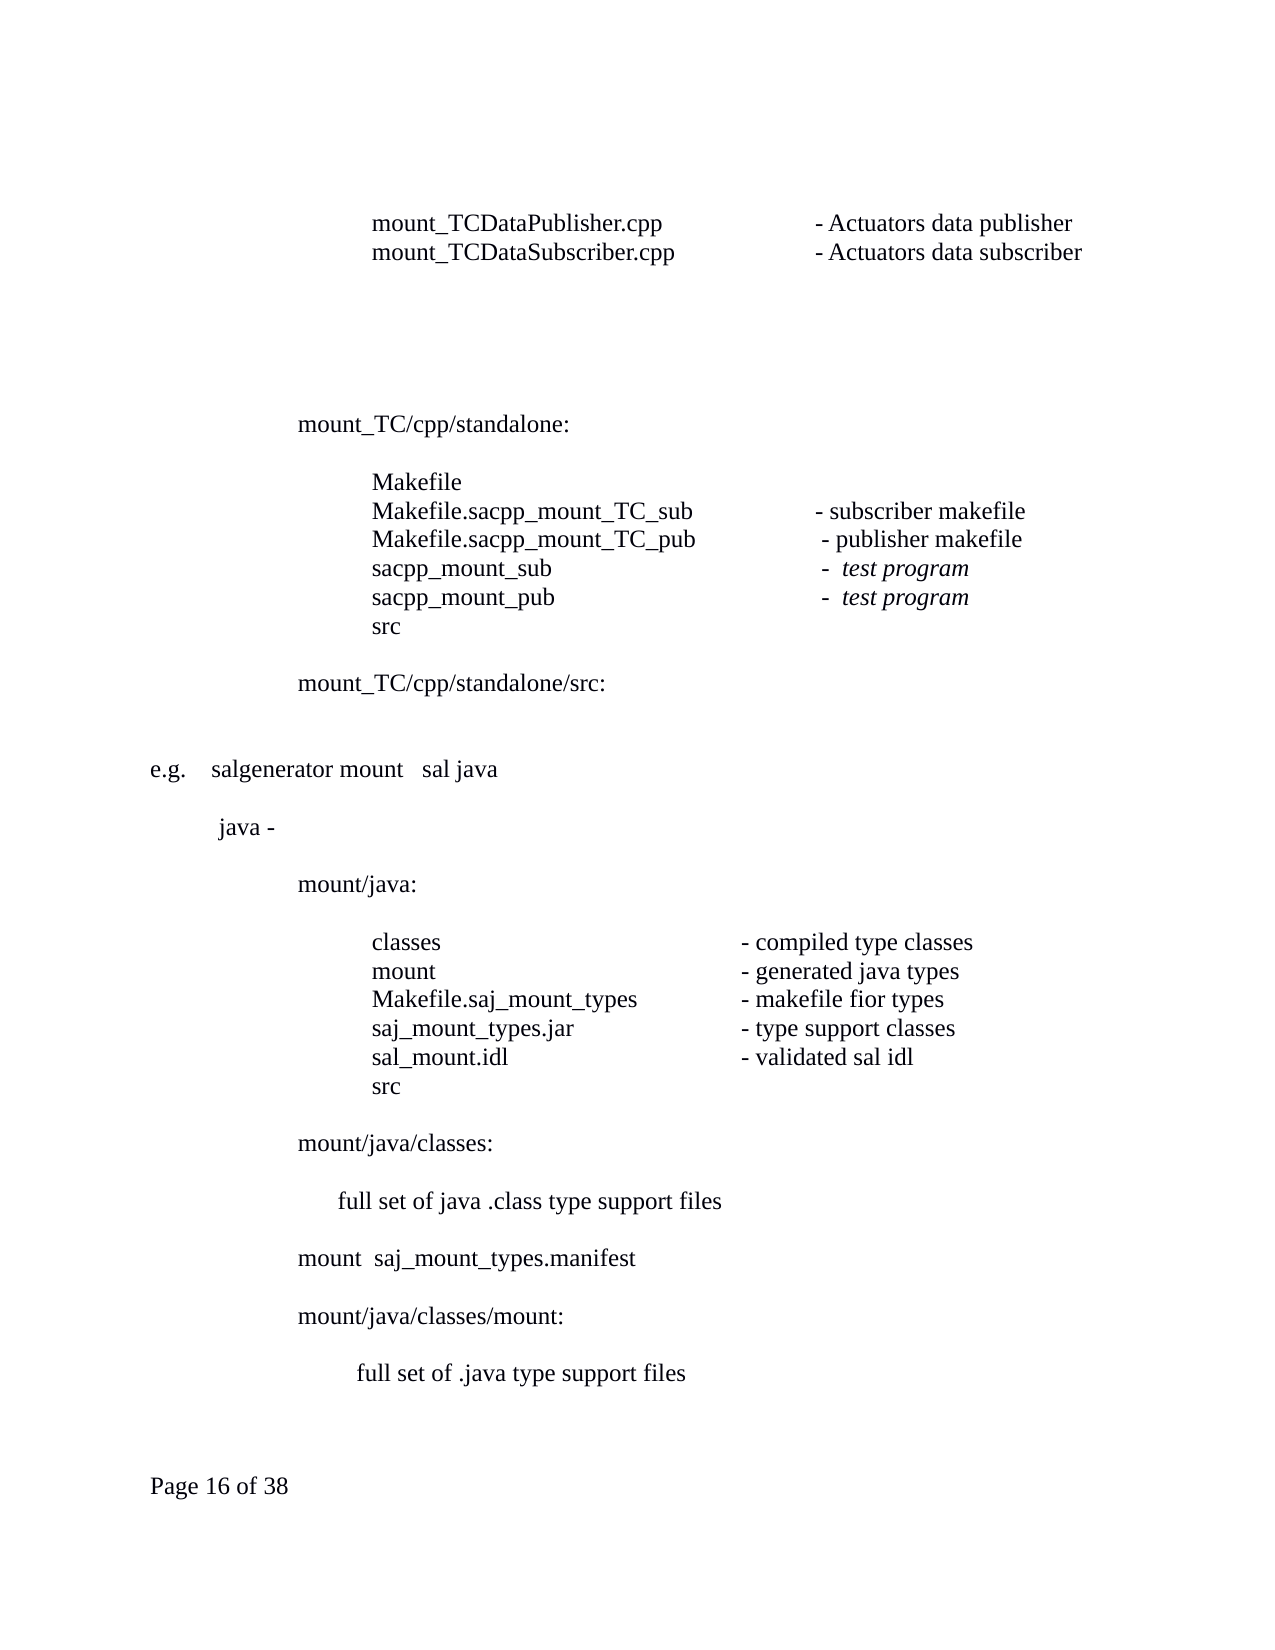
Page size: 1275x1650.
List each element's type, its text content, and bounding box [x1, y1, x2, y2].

text mount saj_mount_types.manifest [150, 1243, 1125, 1272]
text mount_TC/cpp/standalone: [150, 409, 1125, 438]
text full set of java .class type support files [150, 1186, 1125, 1214]
text Makefile.sacpp_mount_TC_pub - publisher makefile [150, 524, 1125, 553]
text classes - compiled type classes [150, 927, 1125, 956]
text Makefile.sacpp_mount_TC_sub - subscriber makefile [150, 496, 1125, 524]
text mount_TCDataSubscriber.cpp - Actuators data subscriber [150, 237, 1125, 266]
text mount_TCDataPublisher.cpp - Actuators data publisher [150, 208, 1125, 237]
text Makefile.saj_mount_types - makefile fior types [150, 984, 1125, 1013]
text sal_mount.idl - validated sal idl [150, 1042, 1125, 1071]
text saj_mount_types.jar - type support classes [150, 1013, 1125, 1042]
text mount - generated java types [150, 956, 1125, 984]
text sacpp_mount_pub - test program [150, 582, 1125, 611]
text mount_TC/cpp/standalone/src: [150, 668, 1125, 697]
text src [150, 611, 1125, 639]
text e.g. salgenerator mount sal java [150, 754, 1125, 783]
text full set of .java type support files [150, 1358, 1125, 1387]
text mount/java/classes/mount: [150, 1301, 1125, 1329]
text mount/java/classes: [150, 1128, 1125, 1157]
text Makefile [150, 467, 1125, 496]
text mount/java: [150, 869, 1125, 898]
text sacpp_mount_sub - test program [150, 553, 1125, 582]
text src [150, 1071, 1125, 1099]
text java - [150, 812, 1125, 841]
